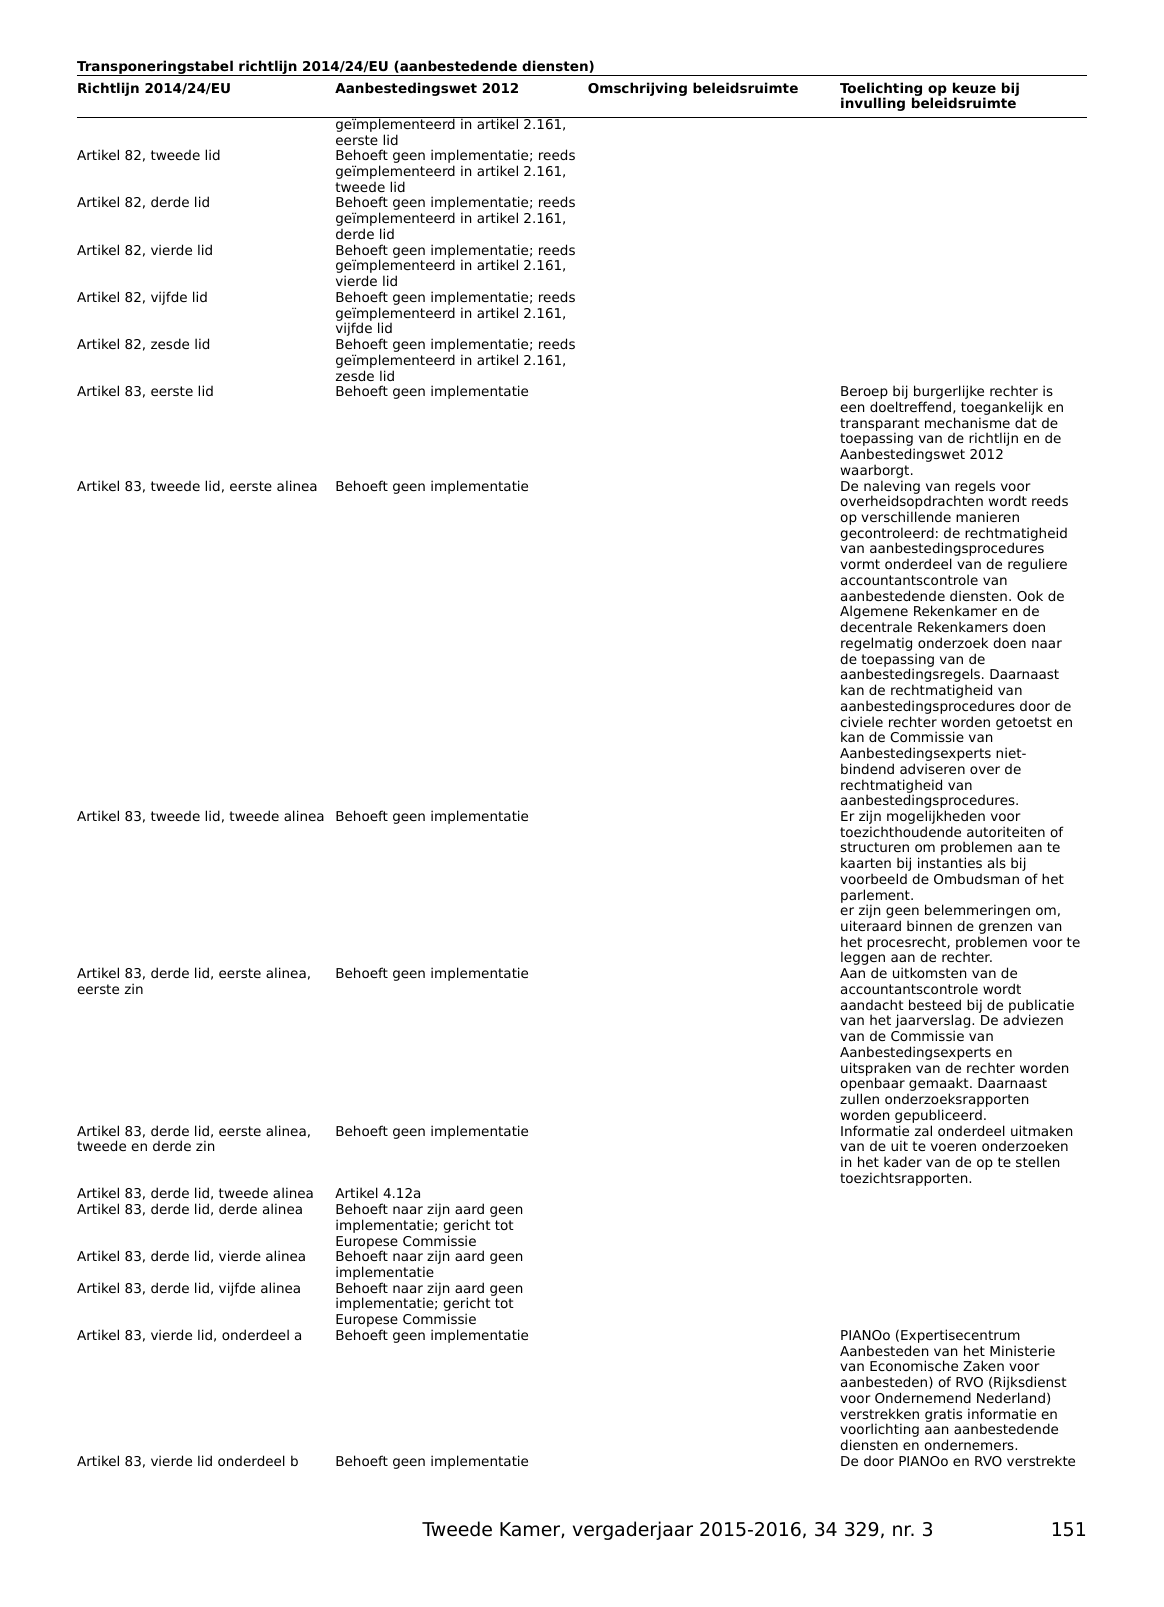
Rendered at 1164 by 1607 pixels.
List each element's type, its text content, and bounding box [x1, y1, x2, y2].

table_cell Behoeft geen implementatie [329, 1454, 582, 1469]
table_cell Behoeft geen implementatie [329, 1123, 582, 1186]
table_cell [582, 1328, 834, 1454]
table_cell [582, 1281, 834, 1328]
table_cell [582, 118, 834, 148]
table_cell Behoeft geen implementatie [329, 966, 582, 1123]
table_cell [834, 243, 1087, 290]
table_cell [834, 1249, 1087, 1281]
table_cell Artikel 83, derde lid, vierde alinea [77, 1249, 329, 1281]
table_cell Artikel 83, derde lid, eerste alinea, eerste zin [77, 966, 329, 1123]
table_cell [582, 290, 834, 337]
table_cell Artikel 83, derde lid, tweede alinea [77, 1186, 329, 1202]
table_cell [834, 1281, 1087, 1328]
table_cell Behoeft geen implementatie; reeds geïmplementeerd in artikel 2.161, zesde lid [329, 337, 582, 384]
table_cell Behoeft naar zijn aard geen implementatie; gericht tot Europese Commissie [329, 1281, 582, 1328]
table_cell [582, 479, 834, 809]
table_cell [582, 1123, 834, 1186]
table_cell [834, 1186, 1087, 1202]
table_cell Toelichting op keuze bij invulling beleidsruimte [834, 76, 1087, 117]
table_cell Artikel 83, eerste lid [77, 384, 329, 478]
table_cell [582, 809, 834, 966]
table_cell [582, 148, 834, 195]
table_cell Artikel 82, tweede lid [77, 148, 329, 195]
table_cell Behoeft geen implementatie [329, 1328, 582, 1454]
table_cell Behoeft geen implementatie [329, 479, 582, 809]
table_cell Artikel 82, derde lid [77, 195, 329, 242]
table_cell Behoeft geen implementatie [329, 384, 582, 478]
table_cell Artikel 83, tweede lid, eerste alinea [77, 479, 329, 809]
table_cell [582, 1249, 834, 1281]
table_cell Behoeft geen implementatie [329, 809, 582, 966]
table_cell [582, 1186, 834, 1202]
table_cell [582, 1454, 834, 1469]
table_cell Beroep bij burgerlijke rechter is een doeltreffend, toegankelijk en transparant mechanisme dat de toepassing van de richtlijn en de Aanbestedingswet 2012 waarborgt. [834, 384, 1087, 478]
table_cell Artikel 82, vierde lid [77, 243, 329, 290]
table_cell Artikel 83, vierde lid, onderdeel a [77, 1328, 329, 1454]
table_cell [834, 118, 1087, 148]
table_cell [77, 118, 329, 148]
table_cell [582, 195, 834, 242]
table_cell Behoeft geen implementatie; reeds geïmplementeerd in artikel 2.161, derde lid [329, 195, 582, 242]
table_cell Artikel 82, zesde lid [77, 337, 329, 384]
table_cell Behoeft naar zijn aard geen implementatie; gericht tot Europese Commissie [329, 1202, 582, 1249]
table_cell [582, 966, 834, 1123]
table_cell Er zijn mogelijkheden voor toezichthoudende autoriteiten of structuren om problemen aan te kaarten bij instanties als bij voorbeeld de Ombudsman of het parlement. er zijn geen belemmeringen om, uiteraard binnen de grenzen van het procesrecht, problemen voor te leggen aan de rechter. [834, 809, 1087, 966]
table_cell Aanbestedingswet 2012 [329, 76, 582, 117]
table_cell Artikel 83, derde lid, vijfde alinea [77, 1281, 329, 1328]
table_cell Artikel 82, vijfde lid [77, 290, 329, 337]
table_cell Artikel 83, tweede lid, tweede alinea [77, 809, 329, 966]
table_cell geïmplementeerd in artikel 2.161, eerste lid [329, 118, 582, 148]
table_cell Behoeft geen implementatie; reeds geïmplementeerd in artikel 2.161, vijfde lid [329, 290, 582, 337]
table_cell [834, 290, 1087, 337]
table_cell Behoeft geen implementatie; reeds geïmplementeerd in artikel 2.161, vierde lid [329, 243, 582, 290]
table_cell [582, 243, 834, 290]
table_cell Informatie zal onderdeel uitmaken van de uit te voeren onderzoeken in het kader van de op te stellen toezichtsrapporten. [834, 1123, 1087, 1186]
table_cell Behoeft naar zijn aard geen implementatie [329, 1249, 582, 1281]
table_cell [582, 384, 834, 478]
table_cell PIANOo (Expertisecentrum Aanbesteden van het Ministerie van Economische Zaken voor aanbesteden) of RVO (Rijksdienst voor Ondernemend Nederland) verstrekken gratis informatie en voorlichting aan aanbestedende diensten en ondernemers. [834, 1328, 1087, 1454]
table_cell [582, 1202, 834, 1249]
table_cell Richtlijn 2014/24/EU [77, 76, 329, 117]
table_cell De door PIANOo en RVO verstrekte [834, 1454, 1087, 1469]
table_cell [582, 337, 834, 384]
table_cell Artikel 4.12a [329, 1186, 582, 1202]
table_cell De naleving van regels voor overheidsopdrachten wordt reeds op verschillende manieren gecontroleerd: de rechtmatigheid van aanbestedingsprocedures vormt onderdeel van de reguliere accountantscontrole van aanbestedende diensten. Ook de Algemene Rekenkamer en de decentrale Rekenkamers doen regelmatig onderzoek doen naar de toepassing van de aanbestedingsregels. Daarnaast kan de rechtmatigheid van aanbestedingsprocedures door de civiele rechter worden getoetst en kan de Commissie van Aanbestedingsexperts niet-bindend adviseren over de rechtmatigheid van aanbestedingsprocedures. [834, 479, 1087, 809]
table_cell Artikel 83, derde lid, eerste alinea, tweede en derde zin [77, 1123, 329, 1186]
table_cell Artikel 83, derde lid, derde alinea [77, 1202, 329, 1249]
table_cell Behoeft geen implementatie; reeds geïmplementeerd in artikel 2.161, tweede lid [329, 148, 582, 195]
table_cell Omschrijving beleidsruimte [582, 76, 834, 117]
table_cell [834, 195, 1087, 242]
table_cell [834, 337, 1087, 384]
table_cell Artikel 83, vierde lid onderdeel b [77, 1454, 329, 1469]
table_header Transponeringstabel richtlijn 2014/24/EU (aanbestedende diensten) [77, 59, 1087, 75]
table_cell [834, 1202, 1087, 1249]
table_cell Aan de uitkomsten van de accountantscontrole wordt aandacht besteed bij de publicatie van het jaarverslag. De adviezen van de Commissie van Aanbestedingsexperts en uitspraken van de rechter worden openbaar gemaakt. Daarnaast zullen onderzoeksrapporten worden gepubliceerd. [834, 966, 1087, 1123]
table_cell [834, 148, 1087, 195]
